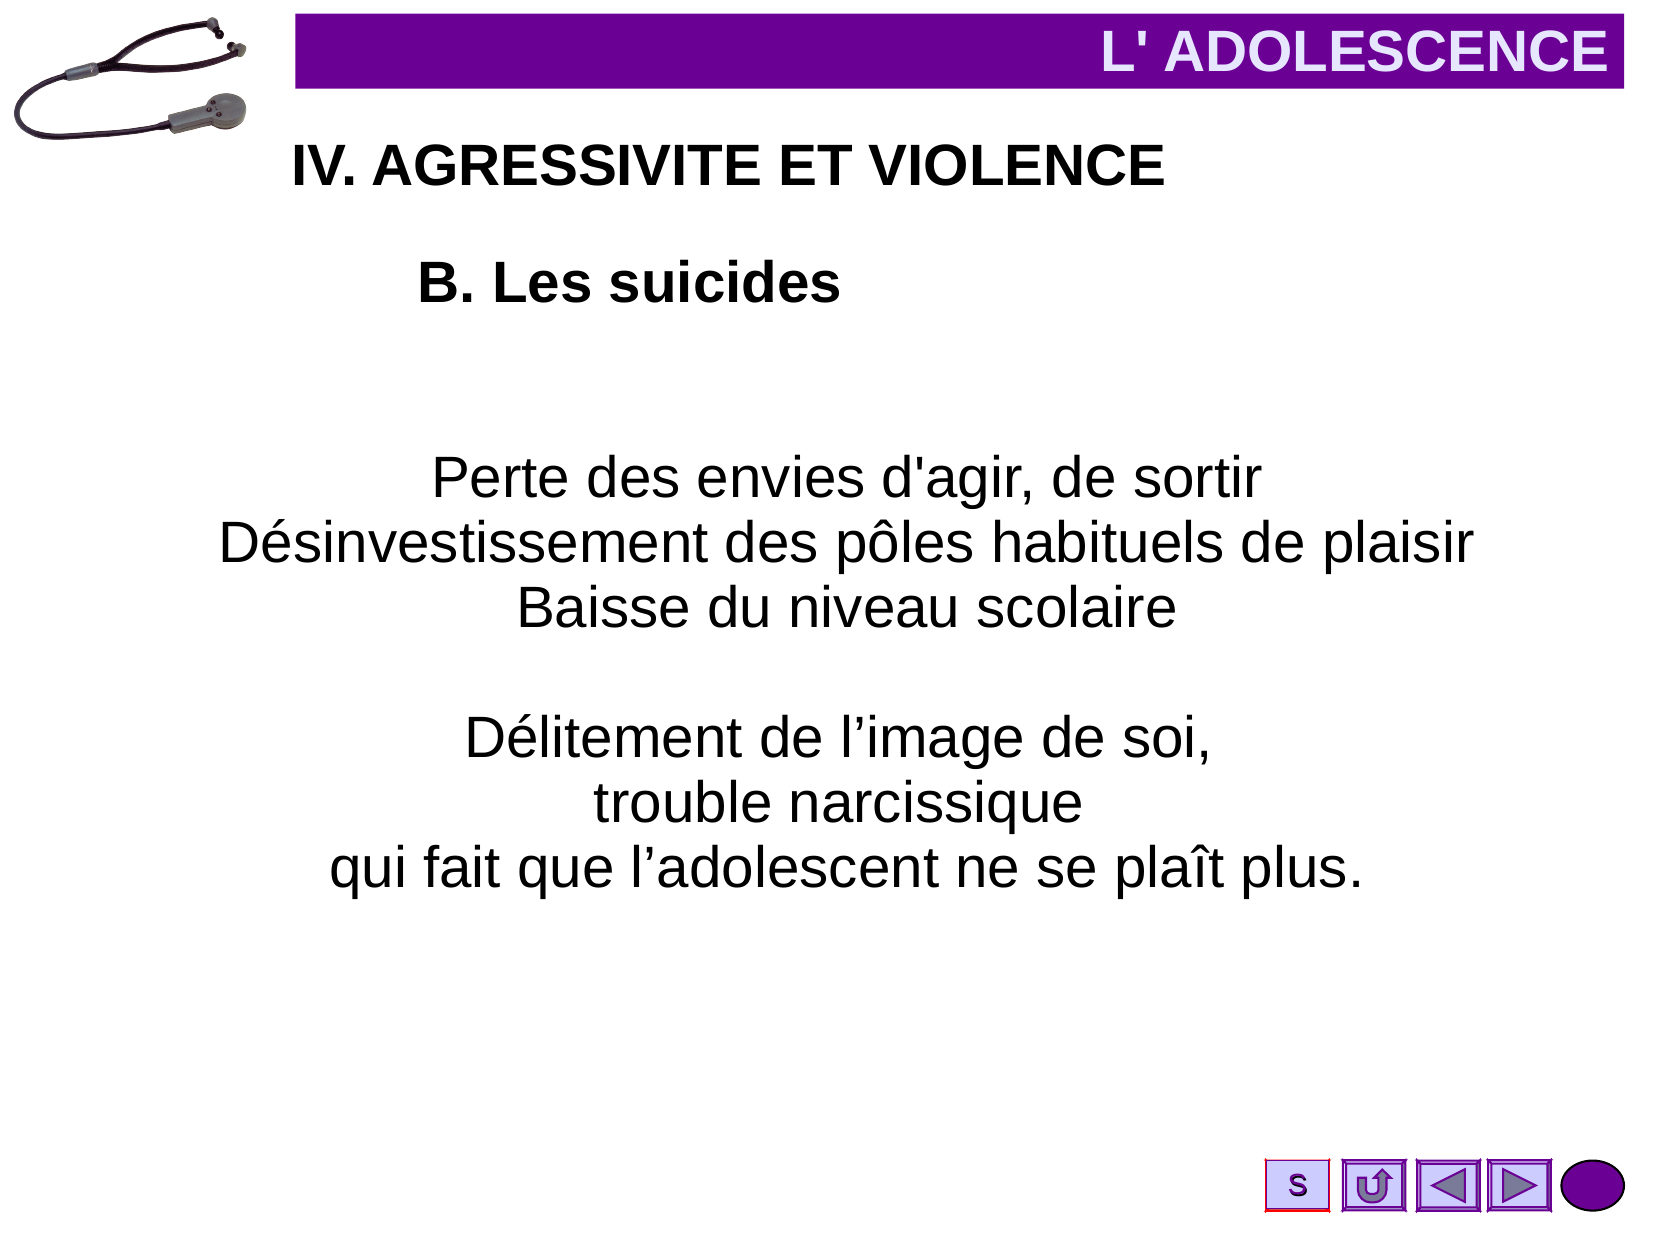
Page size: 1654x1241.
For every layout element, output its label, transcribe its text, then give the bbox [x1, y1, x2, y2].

text_box Perte des envies d'agir, de sortir Désinvestissement des pôles habituels de plaisir Baisse du niveau scolaire Délitement de l’image de soi, trouble narcissique qui fait que l’adolescent ne se plaît plus. [88, 295, 1607, 1114]
text_box [1561, 1160, 1625, 1211]
text_box IV. AGRESSIVITE ET VIOLENCE [276, 125, 1182, 207]
picture [8, 8, 260, 153]
text_box B. Les suicides [147, 236, 1113, 295]
text_box L' ADOLESCENCE [295, 13, 1625, 89]
